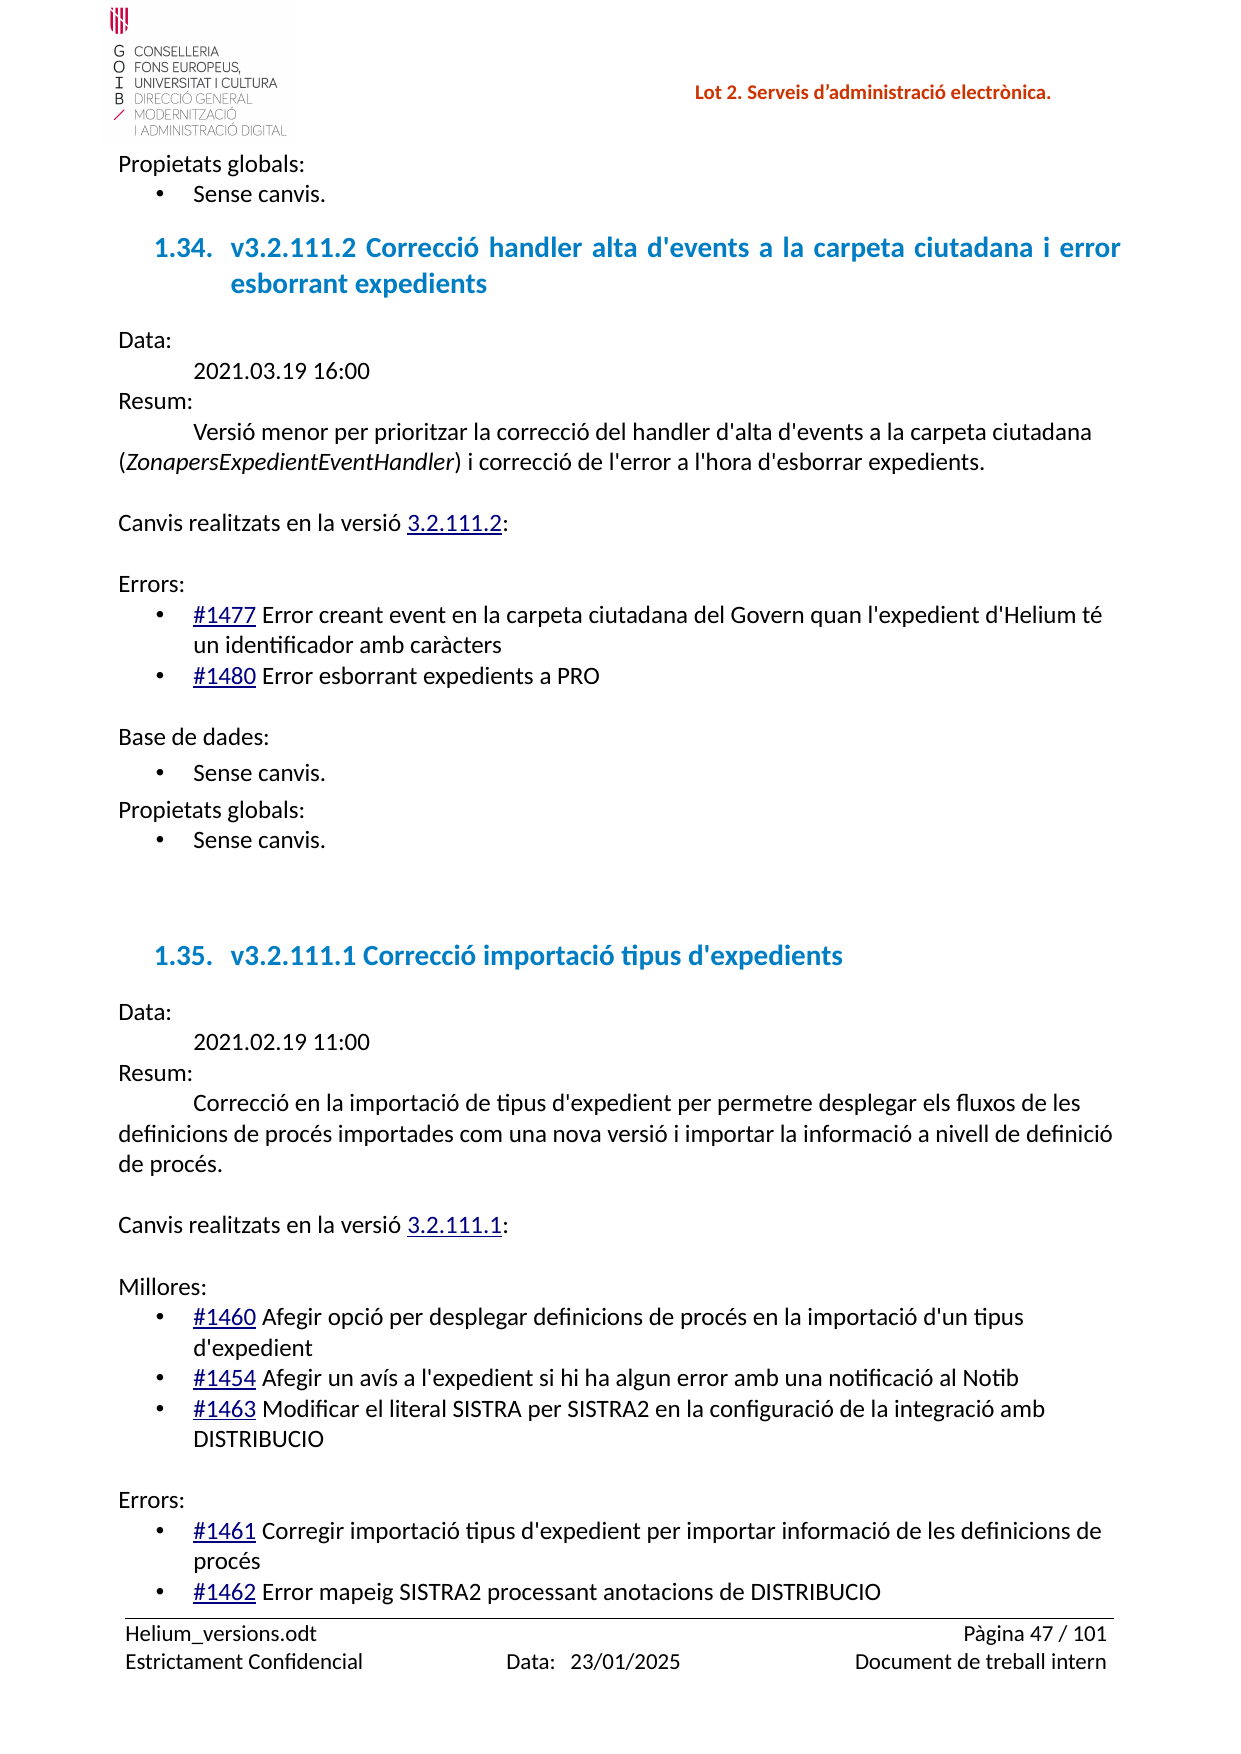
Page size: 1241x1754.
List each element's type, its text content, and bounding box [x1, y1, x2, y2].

list Sense canvis. [156, 178, 1122, 209]
text Canvis realitzats en la versió 3.2.111.2: [118, 507, 1122, 538]
text Errors: [118, 1484, 1122, 1515]
list #1463 Modificar el literal SISTRA per SISTRA2 en la configuració de la integració amb DISTRIBUCIO [156, 1393, 1122, 1454]
text Resum: [118, 385, 1122, 416]
text Data: [118, 996, 1122, 1026]
text 2021.02.19 11:00 [118, 1026, 1122, 1057]
text Resum: [118, 1057, 1122, 1087]
list Sense canvis. [156, 757, 1122, 788]
text Propietats globals: [118, 794, 1122, 824]
list Sense canvis. [156, 824, 1122, 855]
list #1480 Error esborrant expedients a PRO [156, 660, 1122, 691]
text Base de dades: [118, 721, 1122, 752]
text Millores: [118, 1271, 1122, 1301]
picture [100, 0, 297, 144]
text Versió menor per prioritzar la correcció del handler d'alta d'events a la carpeta ciutadana (ZonapersExpedientEventHandler) i correcció de l'error a l'hora d'esborrar expedients. [118, 416, 1122, 477]
subtitle v3.2.111.1 Correcció importació tipus d'expedients [153, 937, 1122, 972]
text Data: [118, 324, 1122, 355]
text Correcció en la importació de tipus d'expedient per permetre desplegar els fluxos de les definicions de procés importades com una nova versió i importar la informació a nivell de definició de procés. [118, 1087, 1122, 1179]
text Errors: [118, 568, 1122, 599]
subtitle v3.2.111.2 Correcció handler alta d'events a la carpeta ciutadana i error esborrant expedients [153, 229, 1122, 301]
list #1477 Error creant event en la carpeta ciutadana del Govern quan l'expedient d'Helium té un identificador amb caràcters [156, 599, 1122, 660]
list #1460 Afegir opció per desplegar definicions de procés en la importació d'un tipus d'expedient [156, 1301, 1122, 1362]
list #1462 Error mapeig SISTRA2 processant anotacions de DISTRIBUCIO [156, 1576, 1122, 1606]
text Propietats globals: [118, 148, 1122, 178]
text 2021.03.19 16:00 [118, 355, 1122, 385]
list #1461 Corregir importació tipus d'expedient per importar informació de les definicions de procés [156, 1515, 1122, 1576]
text Canvis realitzats en la versió 3.2.111.1: [118, 1209, 1122, 1240]
list #1454 Afegir un avís a l'expedient si hi ha algun error amb una notificació al Notib [156, 1362, 1122, 1393]
